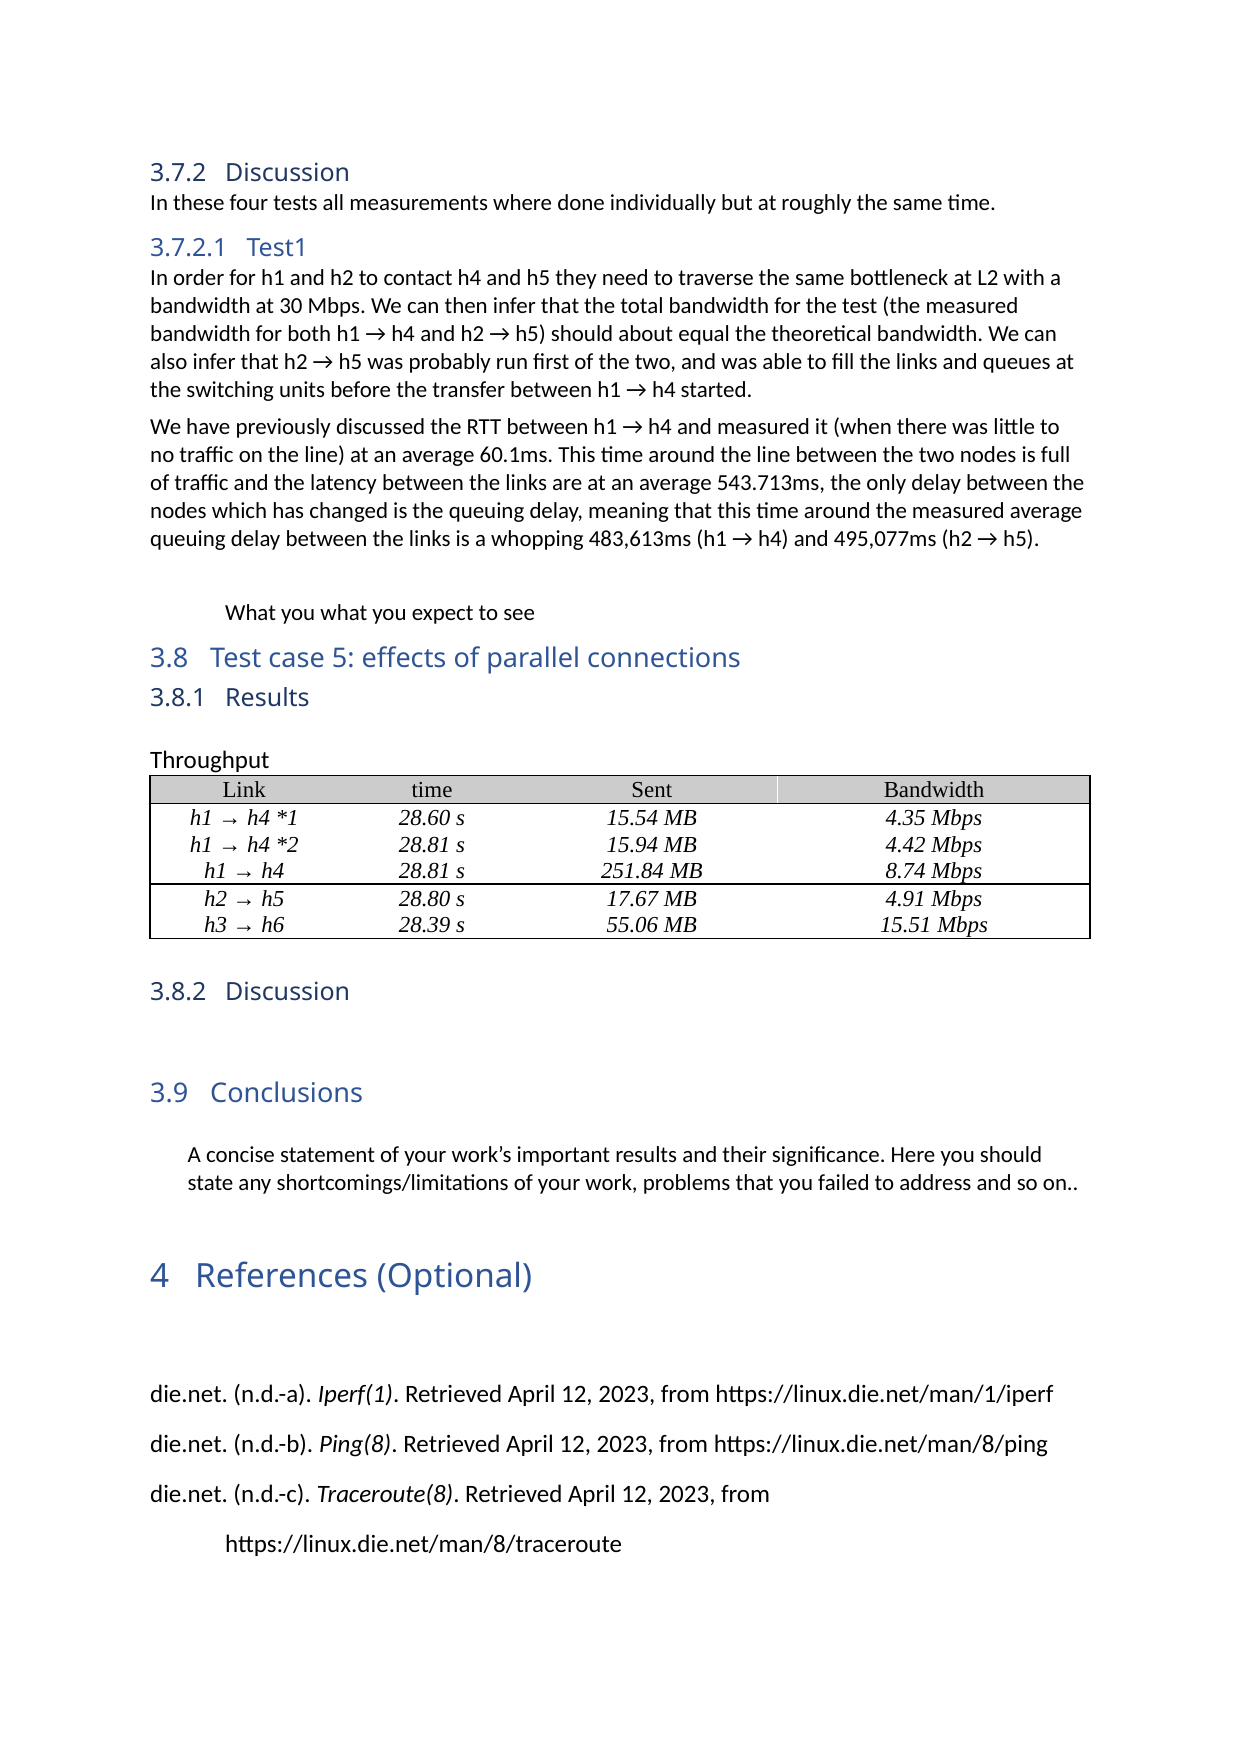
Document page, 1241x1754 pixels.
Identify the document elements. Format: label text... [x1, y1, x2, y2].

text die.net. (n.d.-b). Ping(8). Retrieved April 12, 2023, from https://linux.die.net/man/8/ping [150, 1408, 1090, 1458]
text die.net. (n.d.-c). Traceroute(8). Retrieved April 12, 2023, from https://linux.die.net/man/8/traceroute [150, 1458, 1090, 1558]
table_cell h1 → h4 [151, 857, 338, 883]
table_cell 15.94 MB [526, 831, 777, 857]
table_cell 4.91 Mbps [778, 885, 1089, 911]
table_cell h2 → h5 [151, 885, 338, 911]
table_header Bandwidth [778, 776, 1089, 803]
text die.net. (n.d.-a). Iperf(1). Retrieved April 12, 2023, from https://linux.die.net/man/1/iperf [150, 1358, 1090, 1408]
table_cell 17.67 MB [526, 885, 777, 911]
text We have previously discussed the RTT between h1 → h4 and measured it (when there was little to no traffic on the line) at an average 60.1ms. This time around the line between the two nodes is full of traffic and the latency between the links are at an average 543.713ms, the only delay between the nodes which has changed is the queuing delay, meaning that this time around the measured average queuing delay between the links is a whopping 483,613ms (h1 → h4) and 495,077ms (h2 → h5). [150, 412, 1090, 552]
table_cell 4.42 Mbps [778, 831, 1089, 857]
text A concise statement of your work’s important results and their significance. Here you should state any shortcomings/limitations of your work, problems that you failed to address and so on.. [187, 1141, 1090, 1197]
text In order for h1 and h2 to contact h4 and h5 they need to traverse the same bottleneck at L2 with a bandwidth at 30 Mbps. We can then infer that the total bandwidth for the test (the measured bandwidth for both h1 → h4 and h2 → h5) should about equal the theoretical bandwidth. We can also infer that h2 → h5 was probably run first of the two, and was able to fill the links and queues at the switching units before the transfer between h1 → h4 started. [150, 263, 1090, 403]
table_cell 55.06 MB [526, 911, 777, 938]
table_cell h1 → h4 *1 [151, 804, 338, 831]
subtitle Conclusions [150, 1073, 1090, 1110]
table_header Link [151, 776, 338, 803]
table_cell 4.35 Mbps [778, 804, 1089, 831]
subtitle Test1 [150, 229, 1090, 263]
table_cell 28.80 s [338, 885, 526, 911]
table_cell 8.74 Mbps [778, 857, 1089, 883]
text In these four tests all measurements where done individually but at roughly the same time. [150, 188, 1090, 216]
subtitle Test case 5: effects of parallel connections [150, 639, 1090, 676]
table_cell 15.54 MB [526, 804, 777, 831]
table_header Sent [526, 776, 777, 803]
table_cell 28.81 s [338, 831, 526, 857]
text Throughput [150, 744, 1090, 775]
subtitle Results [150, 680, 1090, 714]
subtitle Discussion [150, 974, 1090, 1008]
subtitle Discussion [150, 154, 1090, 188]
table_cell 28.60 s [338, 804, 526, 831]
table_cell h3 → h6 [151, 911, 338, 938]
table_header time [338, 776, 526, 803]
table_cell 15.51 Mbps [778, 911, 1089, 938]
subtitle References (Optional) [150, 1252, 1090, 1297]
table_cell 251.84 MB [526, 857, 777, 883]
table_cell 28.81 s [338, 857, 526, 883]
text What you what you expect to see [150, 598, 1090, 626]
table_cell h1 → h4 *2 [151, 831, 338, 857]
table_cell 28.39 s [338, 911, 526, 938]
